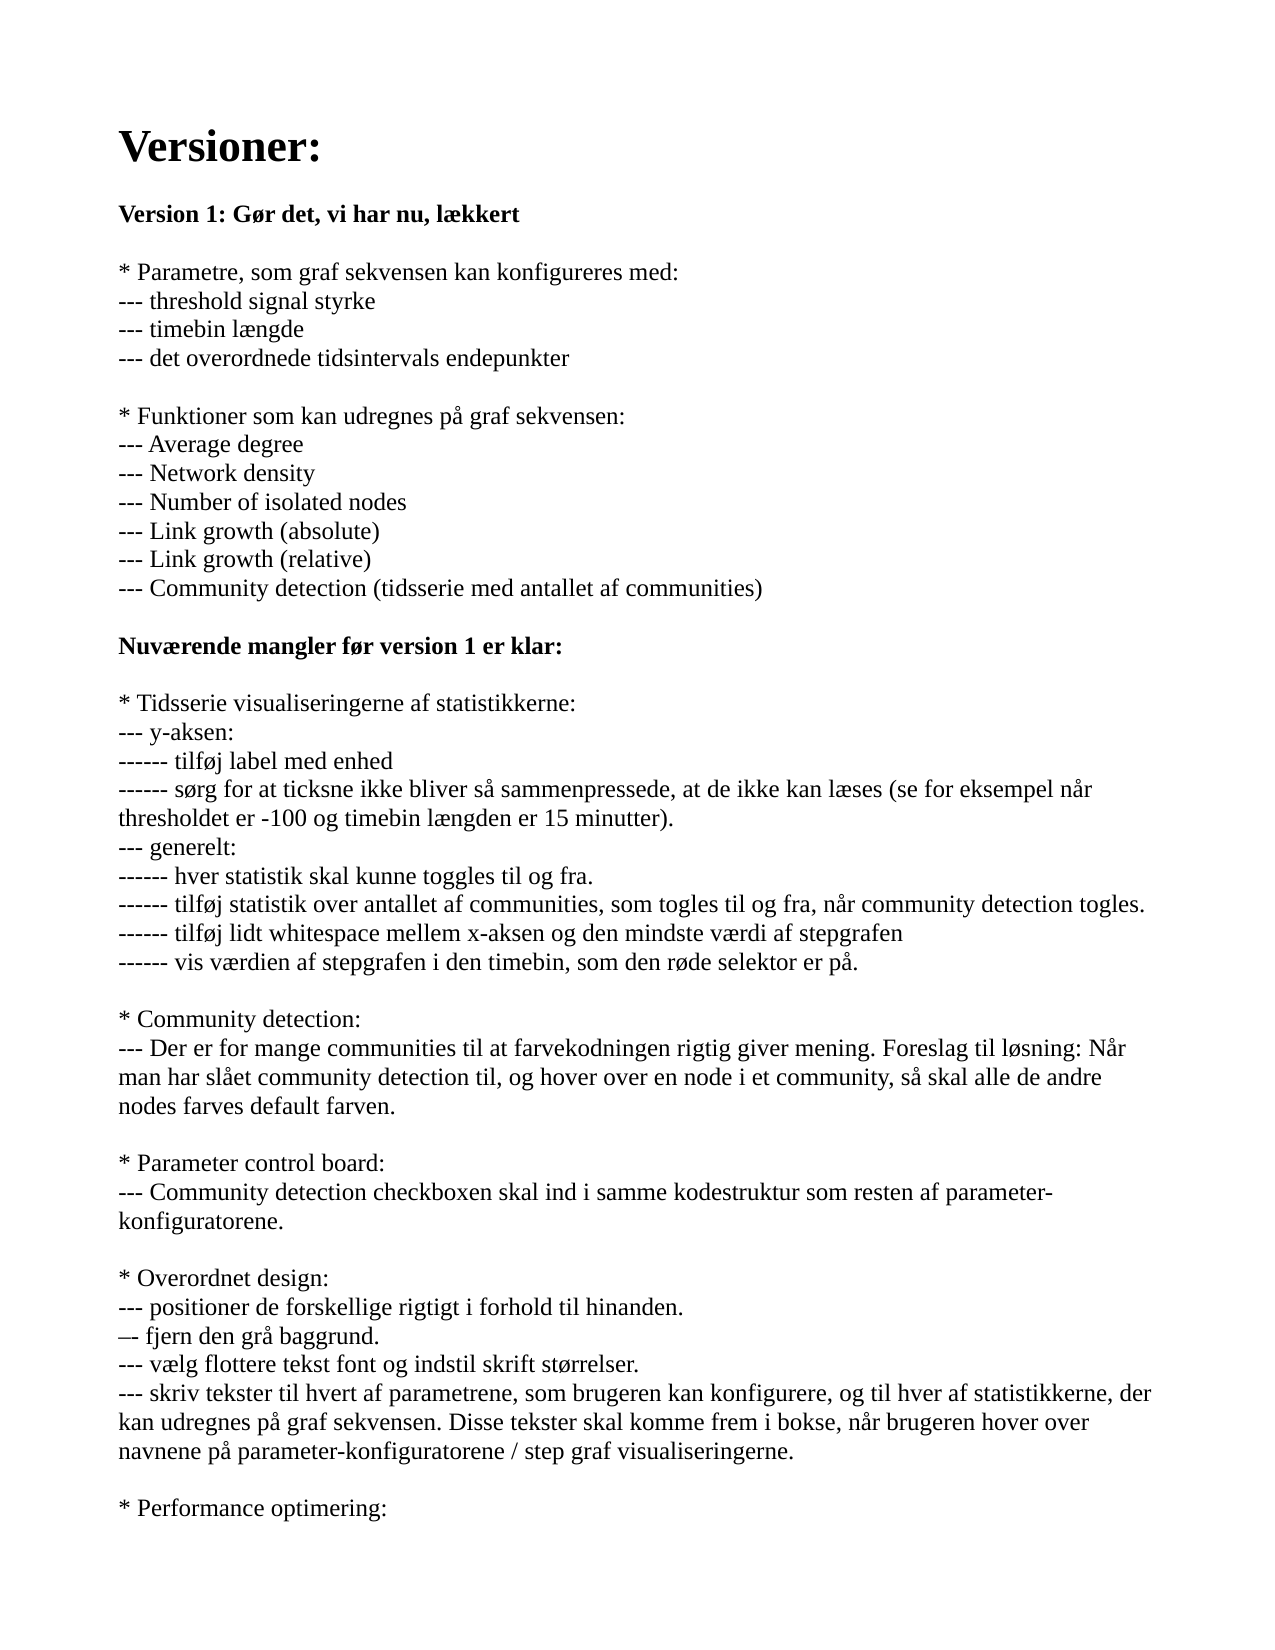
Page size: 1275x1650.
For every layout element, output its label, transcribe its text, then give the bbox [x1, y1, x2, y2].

text --- Network density [118, 458, 1157, 487]
text * Overordnet design: [118, 1263, 1157, 1292]
text --- Link growth (relative) [118, 544, 1157, 573]
text ------ vis værdien af stepgrafen i den timebin, som den røde selektor er på. [118, 947, 1157, 976]
text --- Link growth (absolute) [118, 516, 1157, 544]
text --- Der er for mange communities til at farvekodningen rigtig giver mening. Foreslag til løsning: Når man har slået community detection til, og hover over en node i et community, så skal alle de andre nodes farves default farven. [118, 1033, 1157, 1119]
text --- skriv tekster til hvert af parametrene, som brugeren kan konfigurere, og til hver af statistikkerne, der kan udregnes på graf sekvensen. Disse tekster skal komme frem i bokse, når brugeren hover over navnene på parameter-konfiguratorene / step graf visualiseringerne. [118, 1378, 1157, 1464]
text * Tidsserie visualiseringerne af statistikkerne: [118, 688, 1157, 717]
text * Performance optimering: [118, 1493, 1157, 1522]
text --- y-aksen: [118, 717, 1157, 746]
text --- timebin længde [118, 314, 1157, 343]
text --- Community detection (tidsserie med antallet af communities) [118, 573, 1157, 602]
text --- positioner de forskellige rigtigt i forhold til hinanden. [118, 1292, 1157, 1321]
text ------ tilføj label med enhed [118, 746, 1157, 774]
text --- Number of isolated nodes [118, 487, 1157, 516]
text ------ hver statistik skal kunne toggles til og fra. [118, 861, 1157, 889]
text * Funktioner som kan udregnes på graf sekvensen: [118, 401, 1157, 429]
text * Parametre, som graf sekvensen kan konfigureres med: [118, 257, 1157, 286]
text --- vælg flottere tekst font og indstil skrift størrelser. [118, 1349, 1157, 1378]
text ------ sørg for at ticksne ikke bliver så sammenpressede, at de ikke kan læses (se for eksempel når thresholdet er -100 og timebin længden er 15 minutter). [118, 774, 1157, 832]
text --- Average degree [118, 429, 1157, 458]
text Nuværende mangler før version 1 er klar: [118, 631, 1157, 659]
text --- Community detection checkboxen skal ind i samme kodestruktur som resten af parameter-konfiguratorene. [118, 1177, 1157, 1234]
text --- generelt: [118, 832, 1157, 861]
text ------ tilføj lidt whitespace mellem x-aksen og den mindste værdi af stepgrafen [118, 918, 1157, 947]
text --- threshold signal styrke [118, 286, 1157, 314]
text * Parameter control board: [118, 1148, 1157, 1177]
text --- det overordnede tidsintervals endepunkter [118, 343, 1157, 372]
text Versioner: [118, 118, 1157, 171]
text Version 1: Gør det, vi har nu, lækkert [118, 199, 1157, 228]
text –- fjern den grå baggrund. [118, 1321, 1157, 1349]
text ------ tilføj statistik over antallet af communities, som togles til og fra, når community detection togles. [118, 889, 1157, 918]
text * Community detection: [118, 1004, 1157, 1033]
